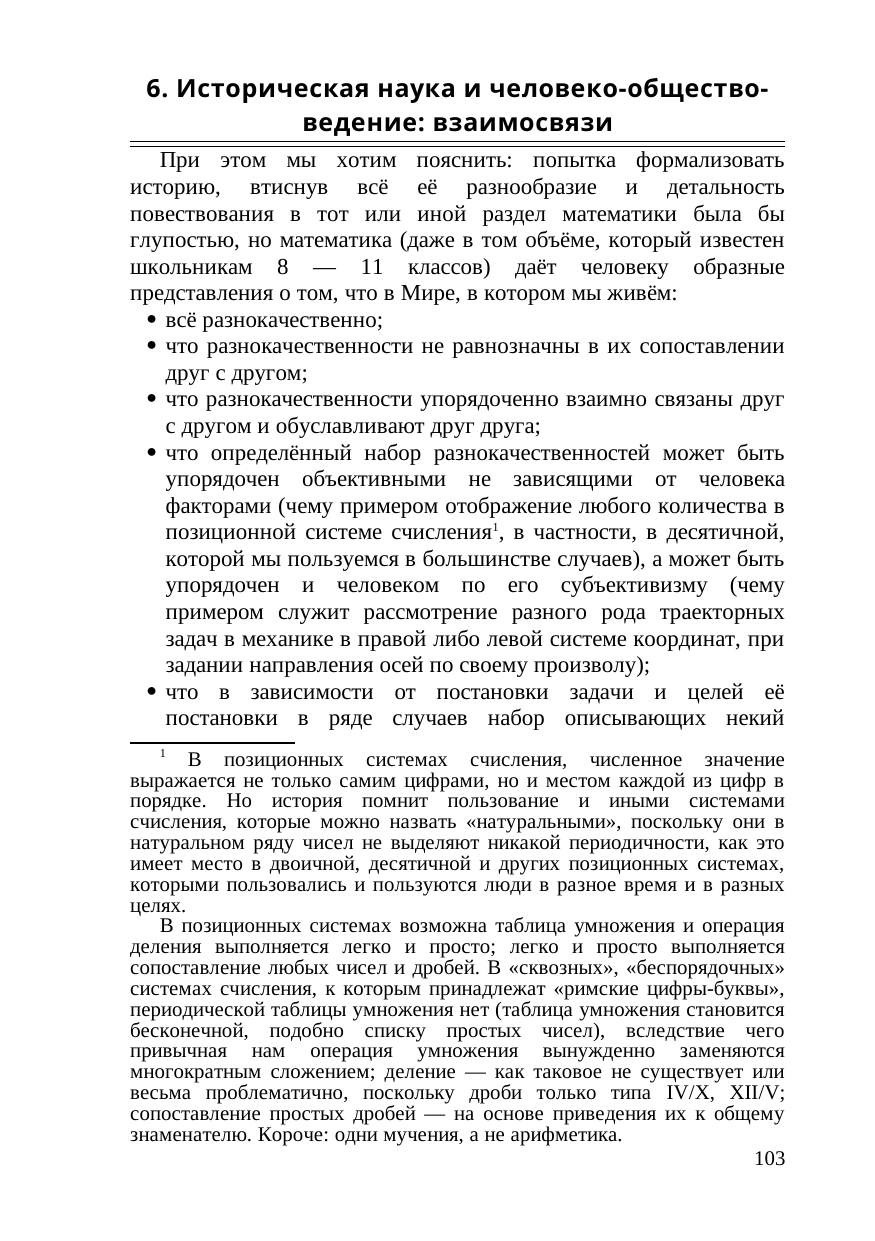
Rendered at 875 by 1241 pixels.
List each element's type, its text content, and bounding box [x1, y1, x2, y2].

list что в зависимости от постановки задачи и целей её постановки в ряде случаев набор описывающих некий [148, 677, 785, 731]
list что разнокачественности упорядоченно взаимно связаны друг с другом и обуславливают друг друга; [148, 385, 785, 438]
list что разнокачественности не равнозначны в их сопоставлении друг с другом; [148, 332, 785, 385]
list В позиционных системах счисления, численное значение выражается не только самим цифрами, но и местом каждой из цифр в порядке. Но история помнит пользование и иными системами счисления, которые можно назвать «натуральными», поскольку они в натуральном ряду чисел не выделяют никакой периодичности, как это имеет место в двоичной, десятичной и других позиционных системах, которыми пользовались и пользуются люди в разное время и в разных целях. [130, 749, 785, 916]
list всё разнокачественно; [148, 306, 785, 332]
list В позиционных системах возможна таблица умножения и операция деления выполняется легко и просто; легко и просто выполняется сопоставление любых чисел и дробей. В «сквозных», «беспорядочных» системах счисления, к которым принадлежат «римские цифры-буквы», периодической таблицы умножения нет (таблица умножения становится бесконечной, подобно списку простых чисел), вследствие чего привычная нам операция умножения вынужденно заменяются многократным сложением; деление — как таковое не существует или весьма проблематично, поскольку дроби только типа IV/X, XII/V; сопоставление простых дробей — на основе приведения их к общему знаменателю. Короче: одни мучения, а не арифметика. [130, 916, 785, 1145]
list что определённый набор разнокачественностей может быть упорядочен объективными не зависящими от человека факторами (чему примером отображение любого количества в позиционной системе счисления, в частности, в десятичной, которой мы пользуемся в большинстве случаев), а может быть упорядочен и человеком по его субъективизму (чему примером служит рассмотрение разного рода траекторных задач в механике в правой либо левой системе координат, при задании направления осей по своему произволу); [148, 438, 785, 677]
text При этом мы хотим пояснить: попытка формализовать историю, втиснув всё её разнообразие и детальность повествования в тот или иной раздел математики была бы глупостью, но математика (даже в том объёме, который известен школьникам 8 — 11 классов) даёт человеку образные представления о том, что в Мире, в котором мы живём: [130, 147, 785, 306]
